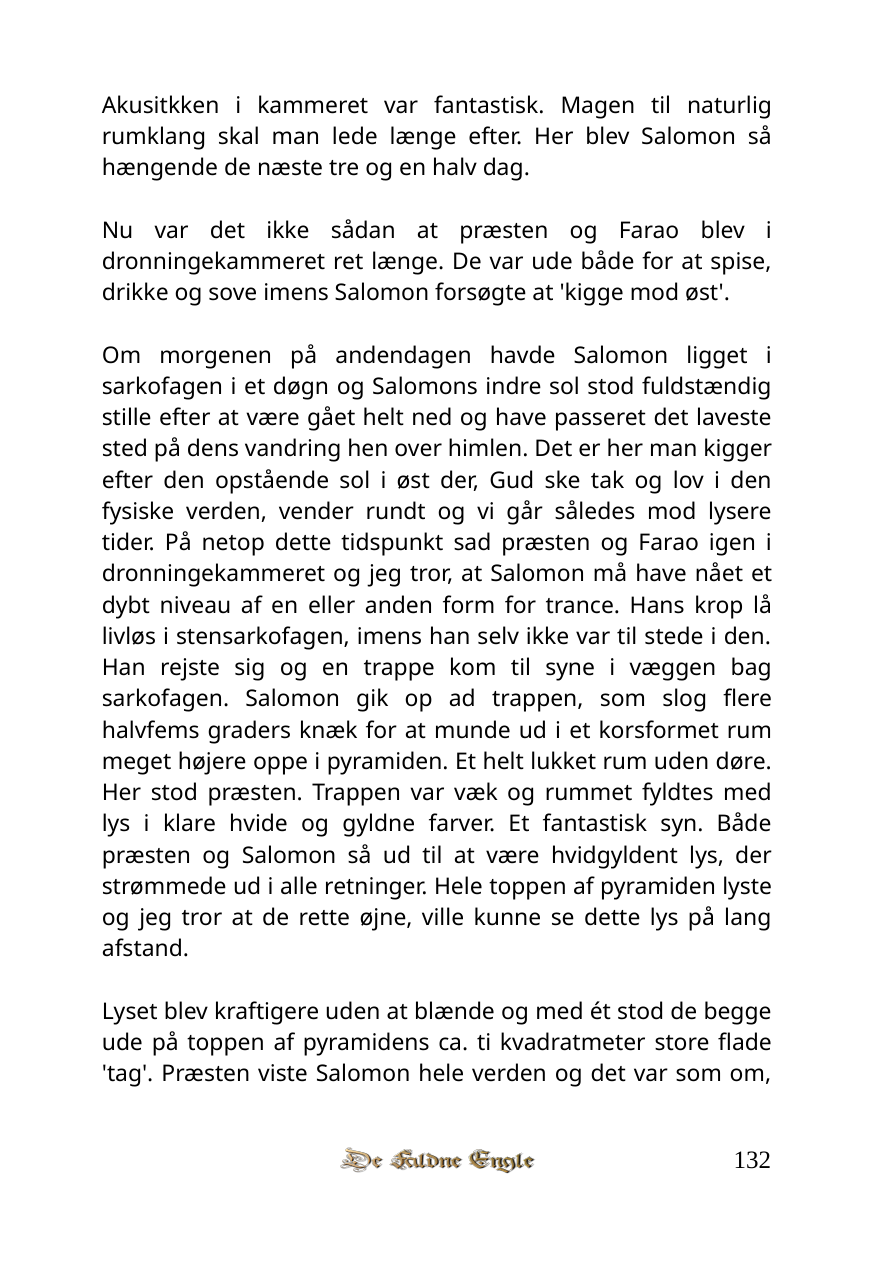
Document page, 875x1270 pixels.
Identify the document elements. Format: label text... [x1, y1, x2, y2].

picture [337, 1145, 537, 1175]
text Akusitkken i kammeret var fantastisk. Magen til naturlig rumklang skal man lede længe efter. Her blev Salomon så hængende de næste tre og en halv dag. [102, 88, 772, 182]
text Om morgenen på andendagen havde Salomon ligget i sarkofagen i et døgn og Salomons indre sol stod fuldstændig stille efter at være gået helt ned og have passeret det laveste sted på dens vandring hen over himlen. Det er her man kigger efter den opstående sol i øst der, Gud ske tak og lov i den fysiske verden, vender rundt og vi går således mod lysere tider. På netop dette tidspunkt sad præsten og Farao igen i dronningekammeret og jeg tror, at Salomon må have nået et dybt niveau af en eller anden form for trance. Hans krop lå livløs i stensarkofagen, imens han selv ikke var til stede i den. Han rejste sig og en trappe kom til syne i væggen bag sarkofagen. Salomon gik op ad trappen, som slog flere halvfems graders knæk for at munde ud i et korsformet rum meget højere oppe i pyramiden. Et helt lukket rum uden døre. Her stod præsten. Trappen var væk og rummet fyldtes med lys i klare hvide og gyldne farver. Et fantastisk syn. Både præsten og Salomon så ud til at være hvidgyldent lys, der strømmede ud i alle retninger. Hele toppen af pyramiden lyste og jeg tror at de rette øjne, ville kunne se dette lys på lang afstand. [102, 338, 772, 963]
text Lyset blev kraftigere uden at blænde og med ét stod de begge ude på toppen af pyramidens ca. ti kvadratmeter store flade 'tag'. Præsten viste Salomon hele verden og det var som om, [102, 995, 772, 1088]
text Nu var det ikke sådan at præsten og Farao blev i dronningekammeret ret længe. De var ude både for at spise, drikke og sove imens Salomon forsøgte at 'kigge mod øst'. [102, 213, 772, 307]
